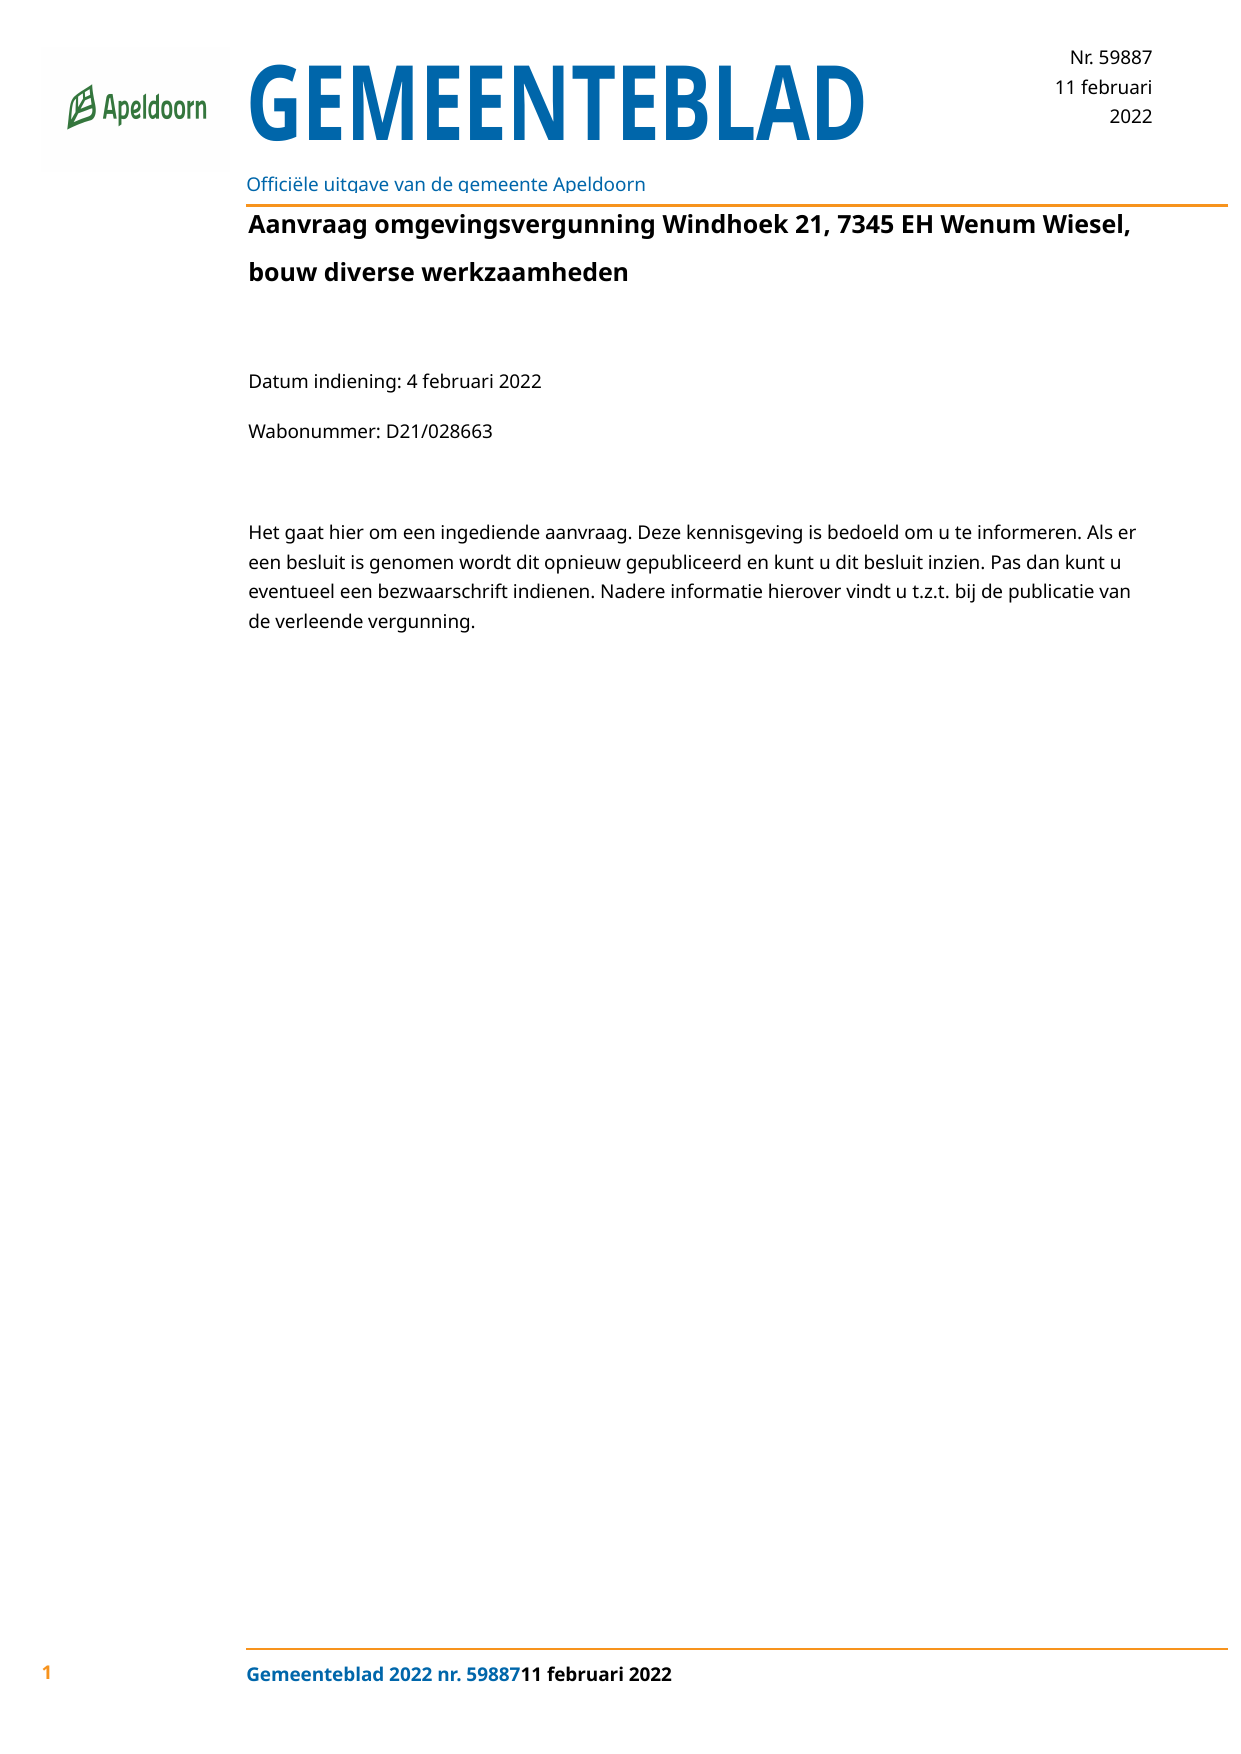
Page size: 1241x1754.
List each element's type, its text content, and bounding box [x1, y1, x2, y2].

text Het gaat hier om een ingediende aanvraag. Deze kennisgeving is bedoeld om u te informeren. Als er een besluit is genomen wordt dit opnieuw gepubliceerd en kunt u dit besluit inzien. Pas dan kunt u eventueel een bezwaarschrift indienen. Nadere informatie hierover vindt u t.z.t. bij de publicatie van de verleende vergunning. [248, 519, 1152, 634]
text Datum indiening: 4 februari 2022 [248, 368, 1152, 394]
text Wabonummer: D21/028663 [248, 419, 1152, 444]
text Aanvraag omgevingsvergunning Windhoek 21, 7345 EH Wenum Wiesel, bouw diverse werkzaamheden [248, 207, 1152, 288]
picture [41, 47, 231, 172]
